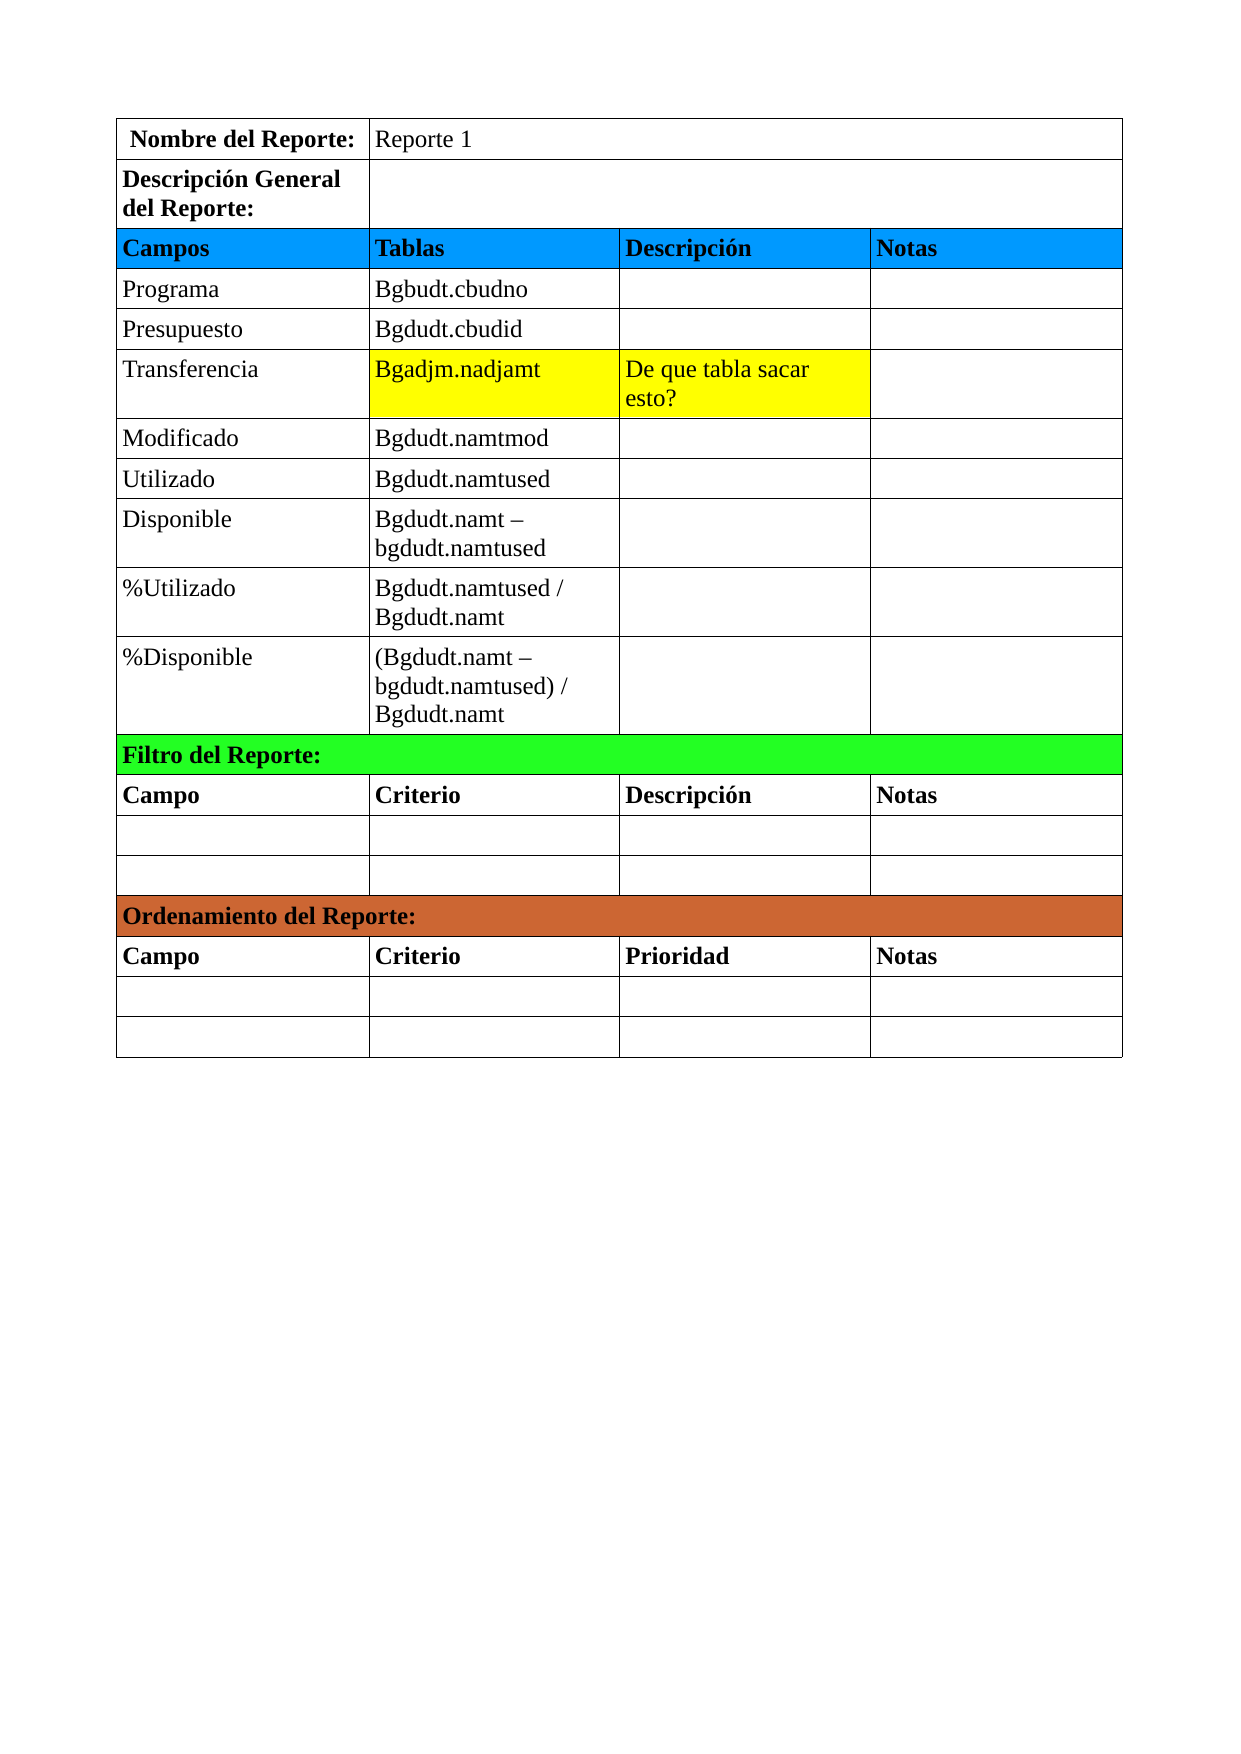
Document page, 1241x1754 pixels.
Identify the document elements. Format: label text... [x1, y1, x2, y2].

table_cell [871, 1017, 1122, 1057]
table_cell Programa [117, 269, 369, 308]
table_cell [620, 499, 870, 567]
table_cell Ordenamiento del Reporte: [117, 896, 1122, 936]
table_cell [620, 856, 870, 895]
table_cell Bgadjm.nadjamt [370, 350, 619, 417]
table_cell [871, 637, 1122, 734]
table_cell [871, 568, 1122, 636]
table_cell Bgdudt.cbudid [370, 309, 619, 348]
table_cell Campo [117, 937, 369, 976]
table_cell [871, 816, 1122, 855]
table_cell Descripción [620, 775, 870, 815]
table_cell [871, 856, 1122, 895]
table_cell Tablas [370, 229, 619, 268]
table_cell [117, 977, 369, 1016]
table_cell [620, 309, 870, 348]
table_cell Criterio [370, 937, 619, 976]
table_cell Notas [871, 229, 1122, 268]
table_cell Transferencia [117, 350, 369, 417]
table_cell [117, 1017, 369, 1057]
table_cell Filtro del Reporte: [117, 735, 1122, 774]
table_cell %Utilizado [117, 568, 369, 636]
table_cell [871, 350, 1122, 417]
table_cell [620, 568, 870, 636]
table_cell [871, 459, 1122, 498]
table_cell [620, 419, 870, 458]
table_cell [620, 637, 870, 734]
table_cell [620, 459, 870, 498]
table_header Reporte 1 [370, 119, 1122, 158]
table_cell De que tabla sacar esto? [620, 350, 870, 417]
table_cell Bgbudt.cbudno [370, 269, 619, 308]
table_cell [871, 977, 1122, 1016]
table_cell [871, 309, 1122, 348]
table_cell Presupuesto [117, 309, 369, 348]
table_cell [370, 856, 619, 895]
table_cell [620, 977, 870, 1016]
table_cell %Disponible [117, 637, 369, 734]
table_cell [871, 419, 1122, 458]
table_cell [620, 1017, 870, 1057]
table_cell Criterio [370, 775, 619, 815]
table_cell [370, 977, 619, 1016]
table_cell [370, 816, 619, 855]
table_cell Prioridad [620, 937, 870, 976]
table_cell Bgdudt.namtmod [370, 419, 619, 458]
table_cell Descripción [620, 229, 870, 268]
table_cell [117, 856, 369, 895]
table_cell Notas [871, 937, 1122, 976]
table_cell [370, 160, 1122, 227]
table_cell [871, 269, 1122, 308]
table_cell [871, 499, 1122, 567]
table_cell Modificado [117, 419, 369, 458]
table_cell Disponible [117, 499, 369, 567]
table_cell [370, 1017, 619, 1057]
table_cell Bgdudt.namtused [370, 459, 619, 498]
table_cell Bgdudt.namt – bgdudt.namtused [370, 499, 619, 567]
table_cell [117, 816, 369, 855]
table_cell [620, 269, 870, 308]
table_cell Campo [117, 775, 369, 815]
table_cell [620, 816, 870, 855]
table_cell Campos [117, 229, 369, 268]
table_cell Notas [871, 775, 1122, 815]
table_header Nombre del Reporte: [117, 119, 369, 158]
table_cell Descripción General del Reporte: [117, 160, 369, 227]
table_cell Utilizado [117, 459, 369, 498]
table_cell (Bgdudt.namt – bgdudt.namtused) / Bgdudt.namt [370, 637, 619, 734]
table_cell Bgdudt.namtused / Bgdudt.namt [370, 568, 619, 636]
